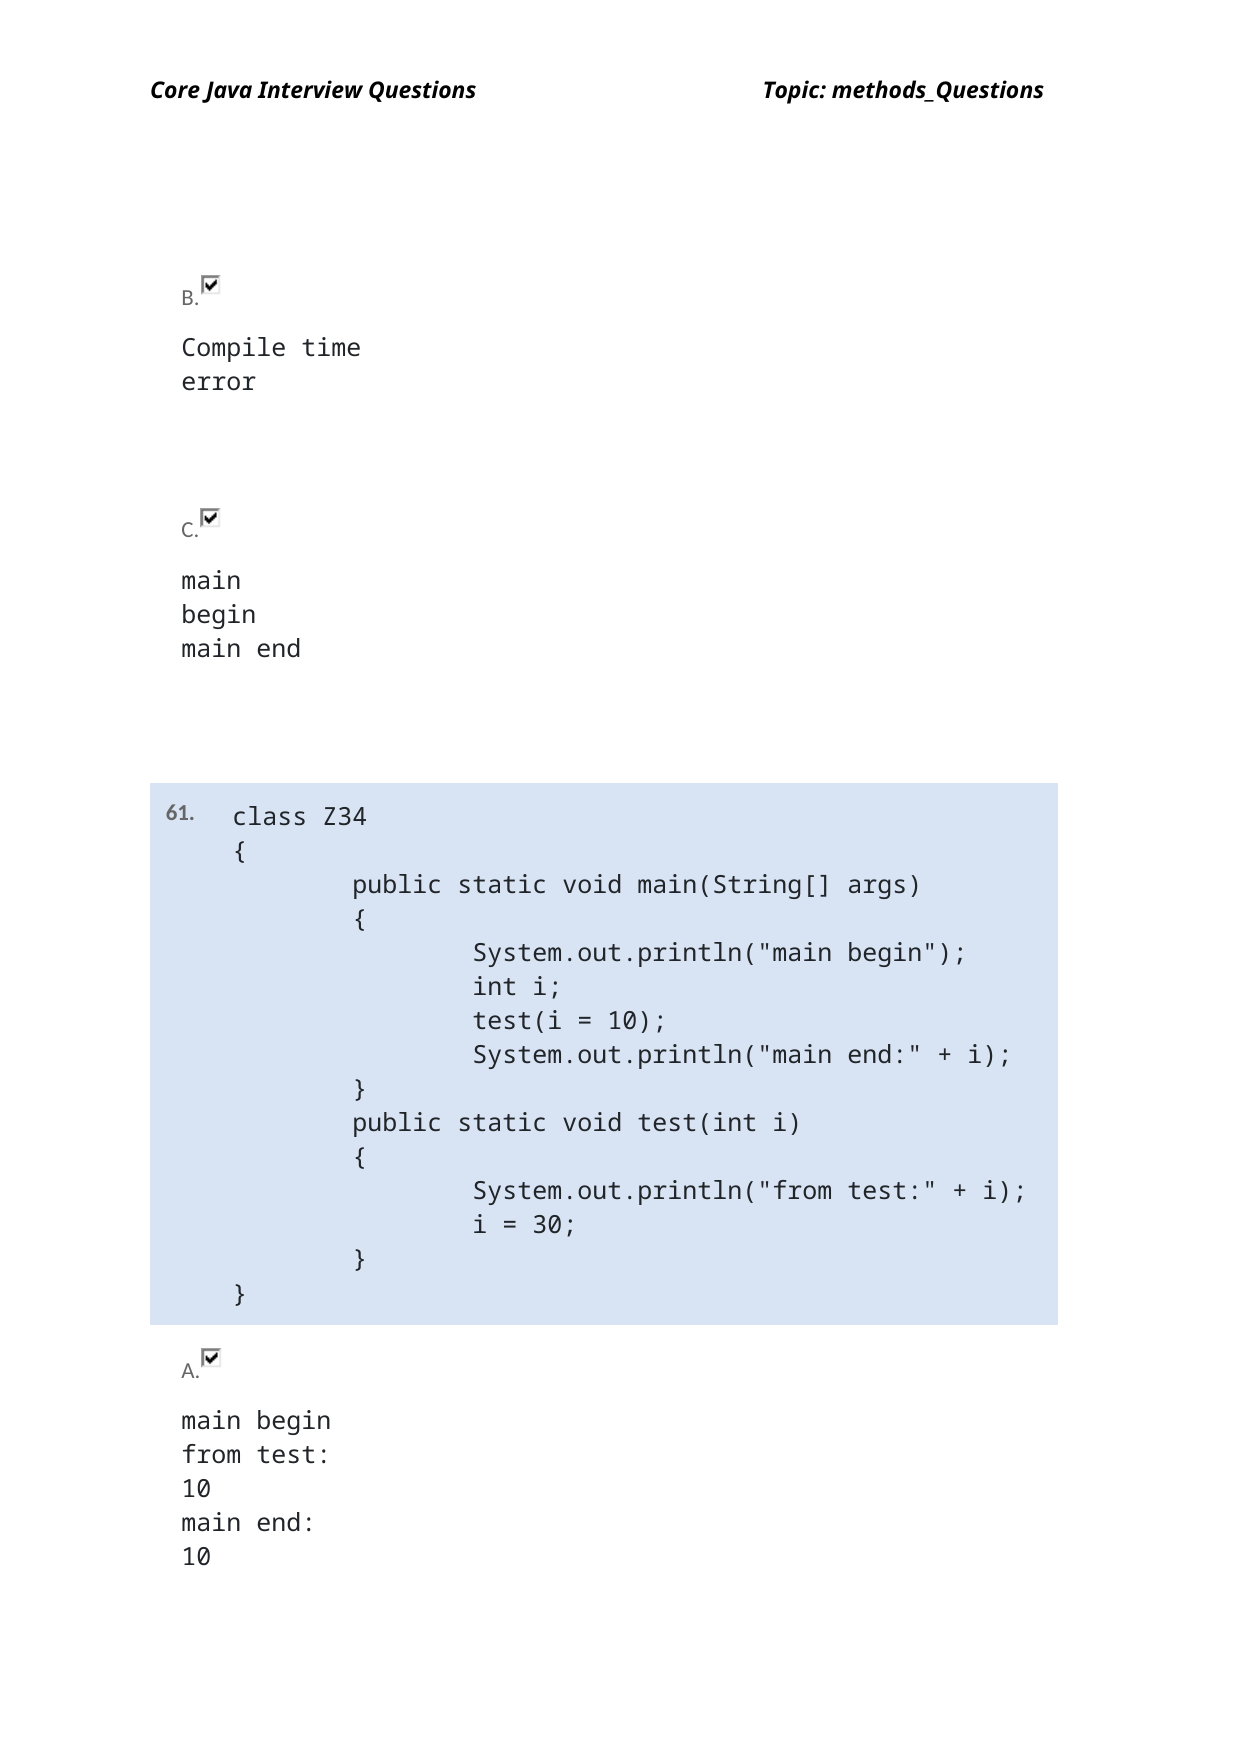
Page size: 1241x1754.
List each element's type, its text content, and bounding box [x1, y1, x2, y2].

table_header [1058, 783, 1090, 1325]
table_cell [150, 1325, 1090, 1589]
table_header 61. [150, 783, 216, 1325]
table_header class Z34 { public static void main(String[] args) { System.out.println("main begin"); int i; test(i = 10); System.out.println("main end:" + i); } public static void test(int i) { System.out.println("from test:" + i); i = 30; } } [216, 783, 1058, 1325]
table_header C. main begin main end [181, 500, 319, 767]
table_cell [150, 150, 1090, 783]
table_header [181, 166, 346, 268]
table_header B. Compile time error [181, 268, 442, 500]
table_header A. main begin from test: 10 main end: 10 [181, 1341, 360, 1573]
